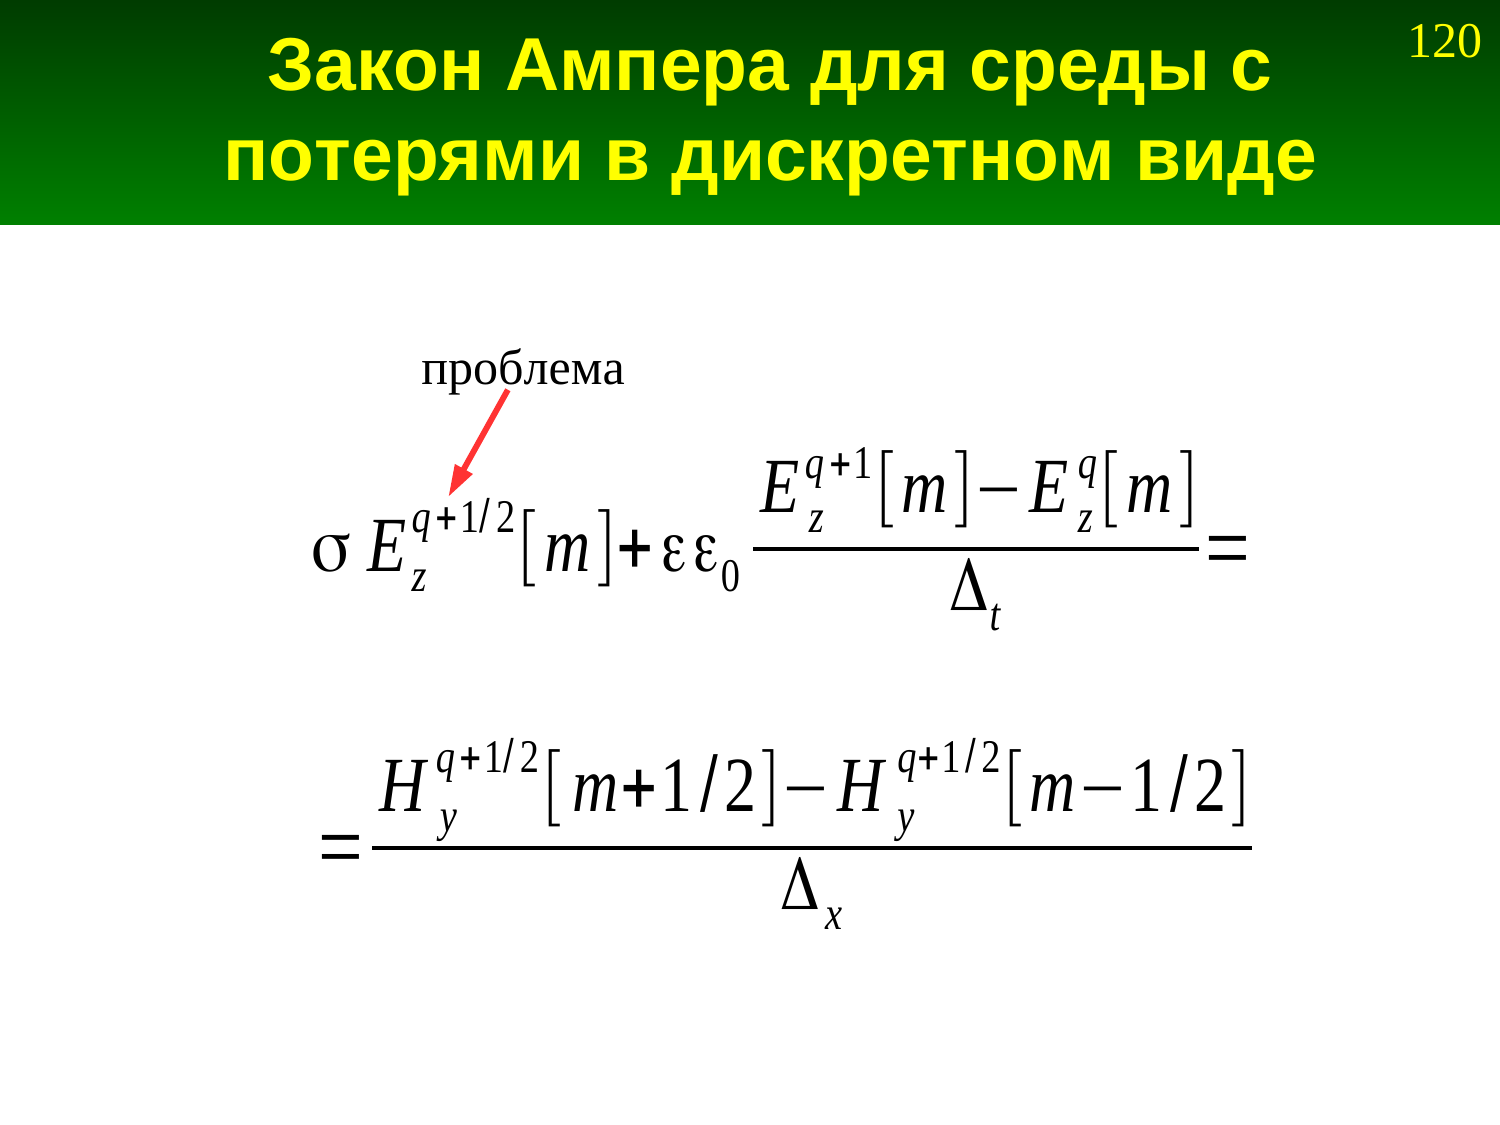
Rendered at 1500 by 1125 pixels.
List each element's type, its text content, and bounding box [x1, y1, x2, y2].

title Закон Ампера для среды с потерями в дискретном виде [100, 7, 1441, 204]
chart [295, 434, 1272, 937]
text_box проблема [406, 326, 640, 402]
